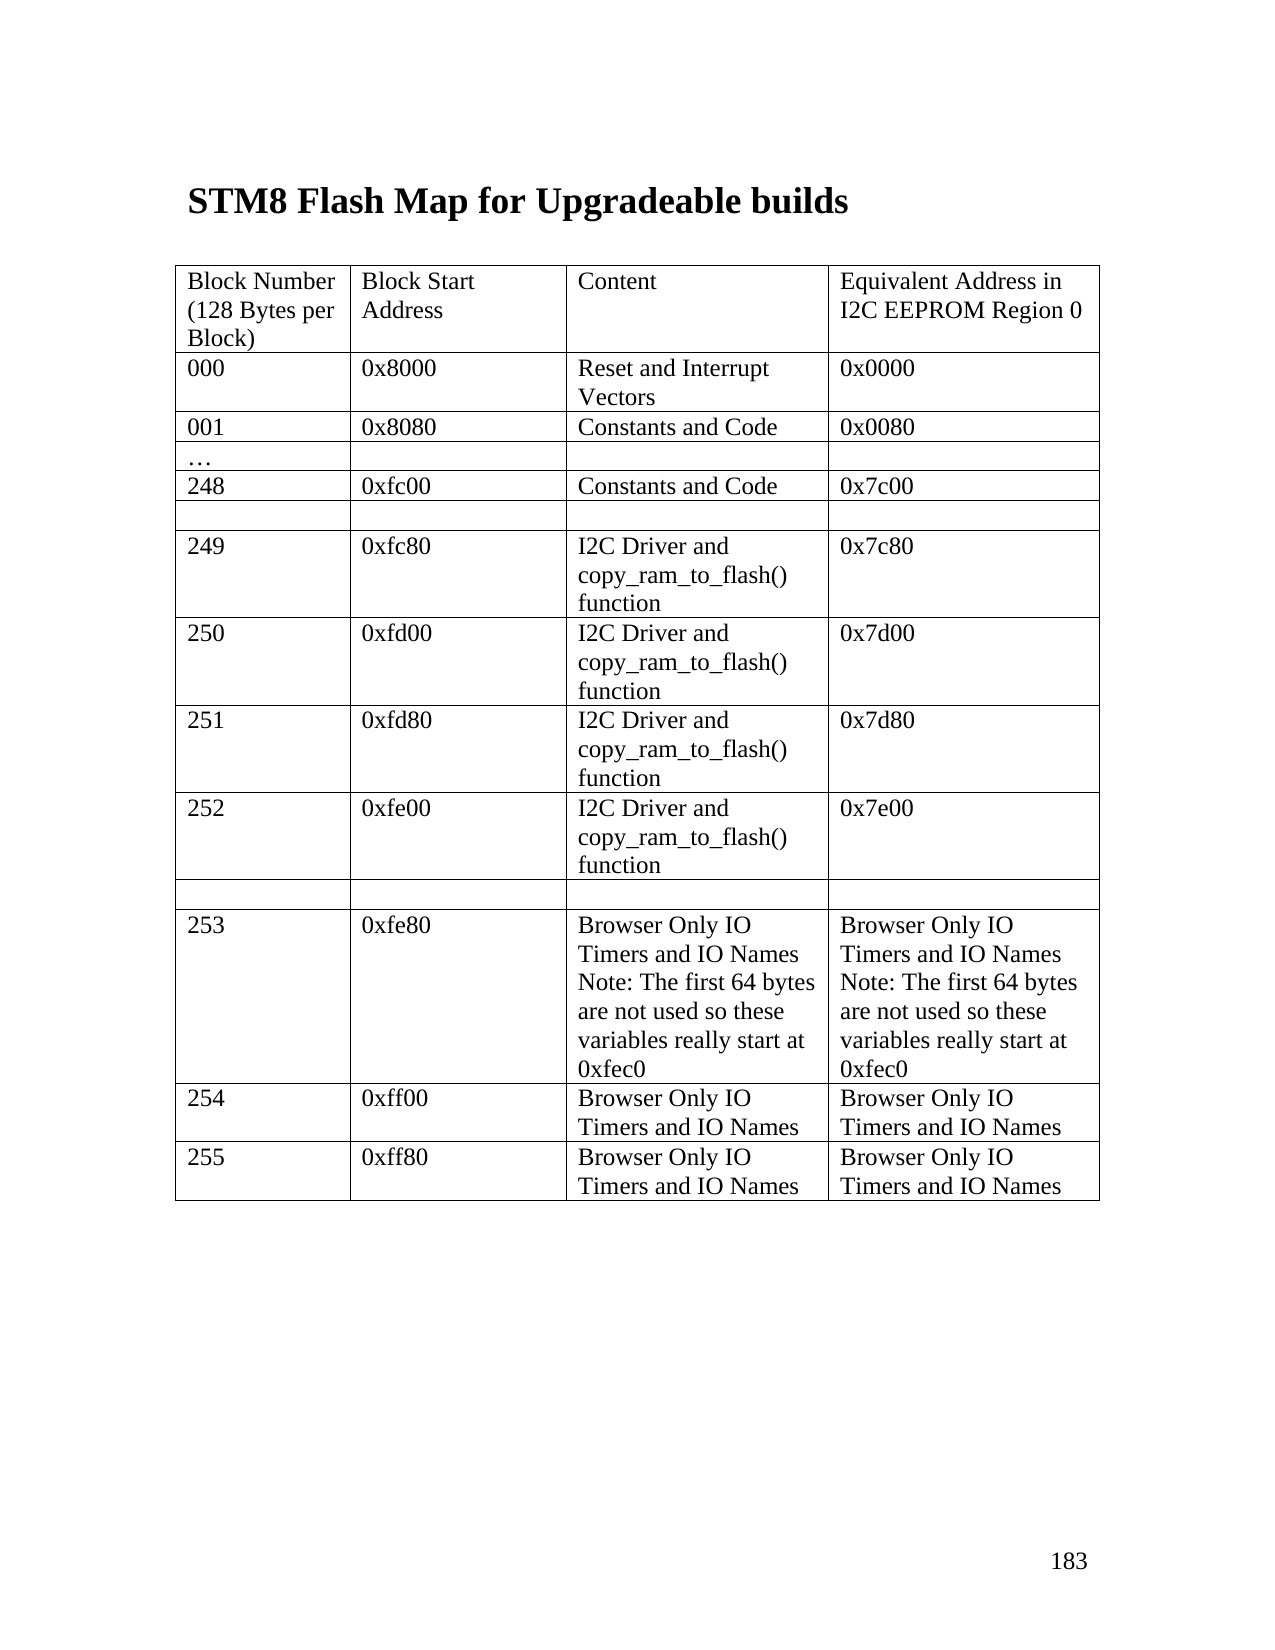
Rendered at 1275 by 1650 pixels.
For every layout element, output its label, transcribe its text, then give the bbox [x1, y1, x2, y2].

table_cell I2C Driver and copy_ram_to_flash() function [567, 793, 828, 879]
table_cell 0xfe80 [351, 910, 566, 1082]
table_cell 0x7c00 [829, 471, 1099, 500]
table_header Content [567, 266, 828, 352]
table_cell Browser Only IO Timers and IO Names [567, 1084, 828, 1141]
table_cell Reset and Interrupt Vectors [567, 353, 828, 411]
table_cell 0xfd00 [351, 618, 566, 704]
table_cell 252 [176, 793, 350, 879]
table_cell I2C Driver and copy_ram_to_flash() function [567, 618, 828, 704]
table_cell Browser Only IO Timers and IO Names Note: The first 64 bytes are not used so these variables really start at 0xfec0 [829, 910, 1099, 1082]
table_header Block Number (128 Bytes per Block) [176, 266, 350, 352]
table_cell [351, 501, 566, 530]
table_cell Browser Only IO Timers and IO Names [829, 1142, 1099, 1199]
table_cell Constants and Code [567, 471, 828, 500]
table_cell 0x7d00 [829, 618, 1099, 704]
table_cell [351, 880, 566, 909]
table_cell 0xfc00 [351, 471, 566, 500]
table_cell Browser Only IO Timers and IO Names [567, 1142, 828, 1199]
table_cell 255 [176, 1142, 350, 1199]
table_cell 0xff00 [351, 1084, 566, 1141]
table_cell 0x0080 [829, 412, 1099, 441]
table_cell I2C Driver and copy_ram_to_flash() function [567, 531, 828, 617]
table_cell Browser Only IO Timers and IO Names Note: The first 64 bytes are not used so these variables really start at 0xfec0 [567, 910, 828, 1082]
table_cell 248 [176, 471, 350, 500]
table_cell 0x7c80 [829, 531, 1099, 617]
table_cell 253 [176, 910, 350, 1082]
table_cell [829, 501, 1099, 530]
table_cell 000 [176, 353, 350, 411]
table_cell 0x0000 [829, 353, 1099, 411]
table_cell 250 [176, 618, 350, 704]
table_cell 0x7e00 [829, 793, 1099, 879]
table_cell [829, 442, 1099, 470]
table_cell [829, 880, 1099, 909]
table_cell Browser Only IO Timers and IO Names [829, 1084, 1099, 1141]
table_cell [176, 501, 350, 530]
table_cell [351, 442, 566, 470]
table_cell 001 [176, 412, 350, 441]
table_cell 254 [176, 1084, 350, 1141]
table_cell [176, 880, 350, 909]
text STM8 Flash Map for Upgradeable builds [187, 179, 1087, 222]
table_cell 0x8000 [351, 353, 566, 411]
table_cell 0xfc80 [351, 531, 566, 617]
table_cell [567, 442, 828, 470]
table_cell 251 [176, 706, 350, 792]
table_cell Constants and Code [567, 412, 828, 441]
table_header Equivalent Address in I2C EEPROM Region 0 [829, 266, 1099, 352]
table_cell 0xfe00 [351, 793, 566, 879]
table_cell 0xfd80 [351, 706, 566, 792]
table_cell 249 [176, 531, 350, 617]
table_header Block Start Address [351, 266, 566, 352]
table_cell [567, 880, 828, 909]
table_cell [567, 501, 828, 530]
table_cell 0x7d80 [829, 706, 1099, 792]
table_cell I2C Driver and copy_ram_to_flash() function [567, 706, 828, 792]
table_cell … [176, 442, 350, 470]
table_cell 0x8080 [351, 412, 566, 441]
table_cell 0xff80 [351, 1142, 566, 1199]
